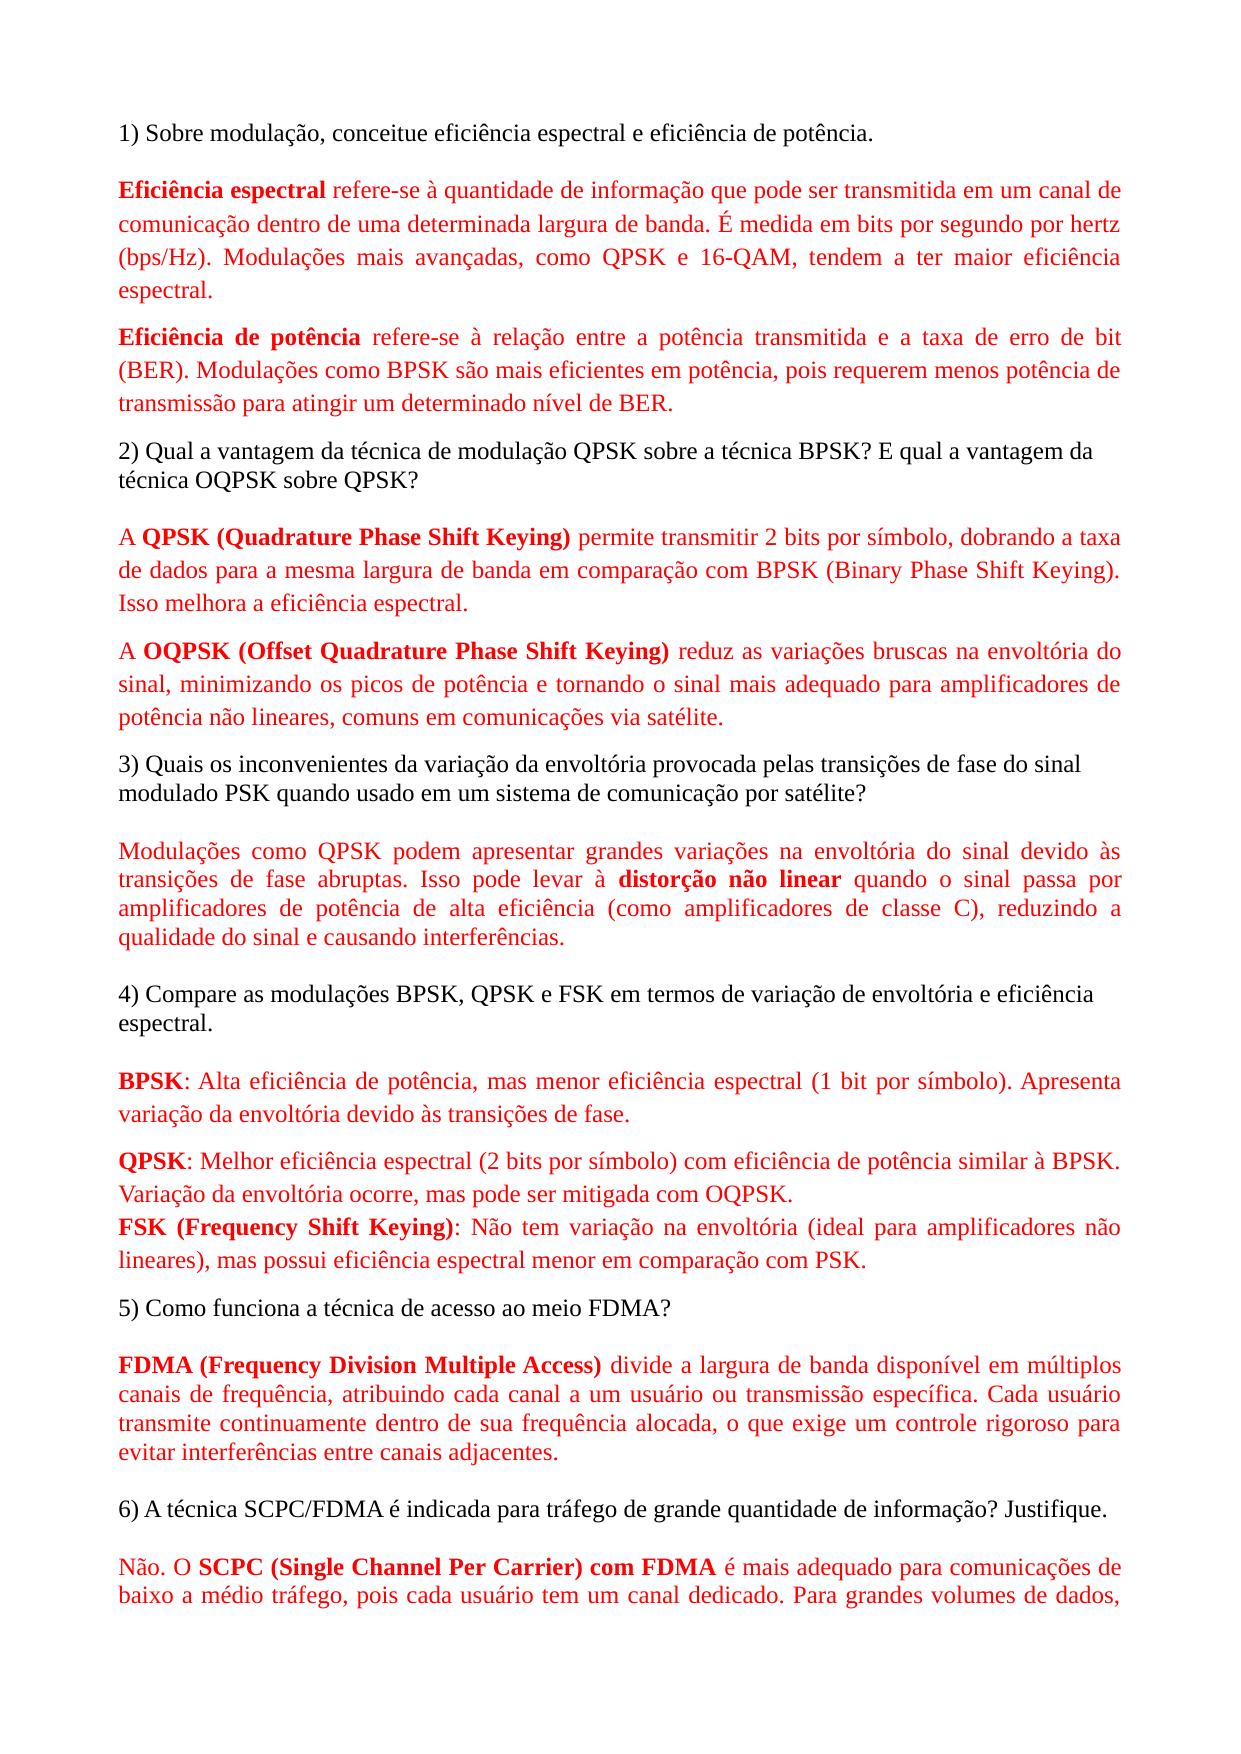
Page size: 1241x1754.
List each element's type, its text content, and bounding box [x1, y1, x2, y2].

text 1) Sobre modulação, conceitue eficiência espectral e eficiência de potência. [118, 118, 1122, 147]
text FSK (Frequency Shift Keying): Não tem variação na envoltória (ideal para amplificadores não lineares), mas possui eficiência espectral menor em comparação com PSK. [118, 1212, 1122, 1274]
text Modulações como QPSK podem apresentar grandes variações na envoltória do sinal devido às transições de fase abruptas. Isso pode levar à distorção não linear quando o sinal passa por amplificadores de potência de alta eficiência (como amplificadores de classe C), reduzindo a qualidade do sinal e causando interferências. [118, 836, 1122, 951]
text 3) Quais os inconvenientes da variação da envoltória provocada pelas transições de fase do sinal modulado PSK quando usado em um sistema de comunicação por satélite? [118, 749, 1122, 807]
text 6) A técnica SCPC/FDMA é indicada para tráfego de grande quantidade de informação? Justifique. [118, 1494, 1122, 1523]
text A QPSK (Quadrature Phase Shift Keying) permite transmitir 2 bits por símbolo, dobrando a taxa de dados para a mesma largura de banda em comparação com BPSK (Binary Phase Shift Keying). Isso melhora a eficiência espectral. [118, 522, 1122, 617]
text BPSK: Alta eficiência de potência, mas menor eficiência espectral (1 bit por símbolo). Apresenta variação da envoltória devido às transições de fase. [118, 1066, 1122, 1127]
text 4) Compare as modulações BPSK, QPSK e FSK em termos de variação de envoltória e eficiência espectral. [118, 979, 1122, 1037]
text Eficiência espectral refere-se à quantidade de informação que pode ser transmitida em um canal de comunicação dentro de uma determinada largura de banda. É medida em bits por segundo por hertz (bps/Hz). Modulações mais avançadas, como QPSK e 16-QAM, tendem a ter maior eficiência espectral. [118, 176, 1122, 303]
text 2) Qual a vantagem da técnica de modulação QPSK sobre a técnica BPSK? E qual a vantagem da técnica OQPSK sobre QPSK? [118, 436, 1122, 493]
text QPSK: Melhor eficiência espectral (2 bits por símbolo) com eficiência de potência similar à BPSK. Variação da envoltória ocorre, mas pode ser mitigada com OQPSK. [118, 1146, 1122, 1208]
text Eficiência de potência refere-se à relação entre a potência transmitida e a taxa de erro de bit (BER). Modulações como BPSK são mais eficientes em potência, pois requerem menos potência de transmissão para atingir um determinado nível de BER. [118, 322, 1122, 417]
text 5) Como funciona a técnica de acesso ao meio FDMA? [118, 1293, 1122, 1322]
text A OQPSK (Offset Quadrature Phase Shift Keying) reduz as variações bruscas na envoltória do sinal, minimizando os picos de potência e tornando o sinal mais adequado para amplificadores de potência não lineares, comuns em comunicações via satélite. [118, 636, 1122, 731]
text Não. O SCPC (Single Channel Per Carrier) com FDMA é mais adequado para comunicações de baixo a médio tráfego, pois cada usuário tem um canal dedicado. Para grandes volumes de dados, [118, 1552, 1122, 1609]
text FDMA (Frequency Division Multiple Access) divide a largura de banda disponível em múltiplos canais de frequência, atribuindo cada canal a um usuário ou transmissão específica. Cada usuário transmite continuamente dentro de sua frequência alocada, o que exige um controle rigoroso para evitar interferências entre canais adjacentes. [118, 1351, 1122, 1466]
